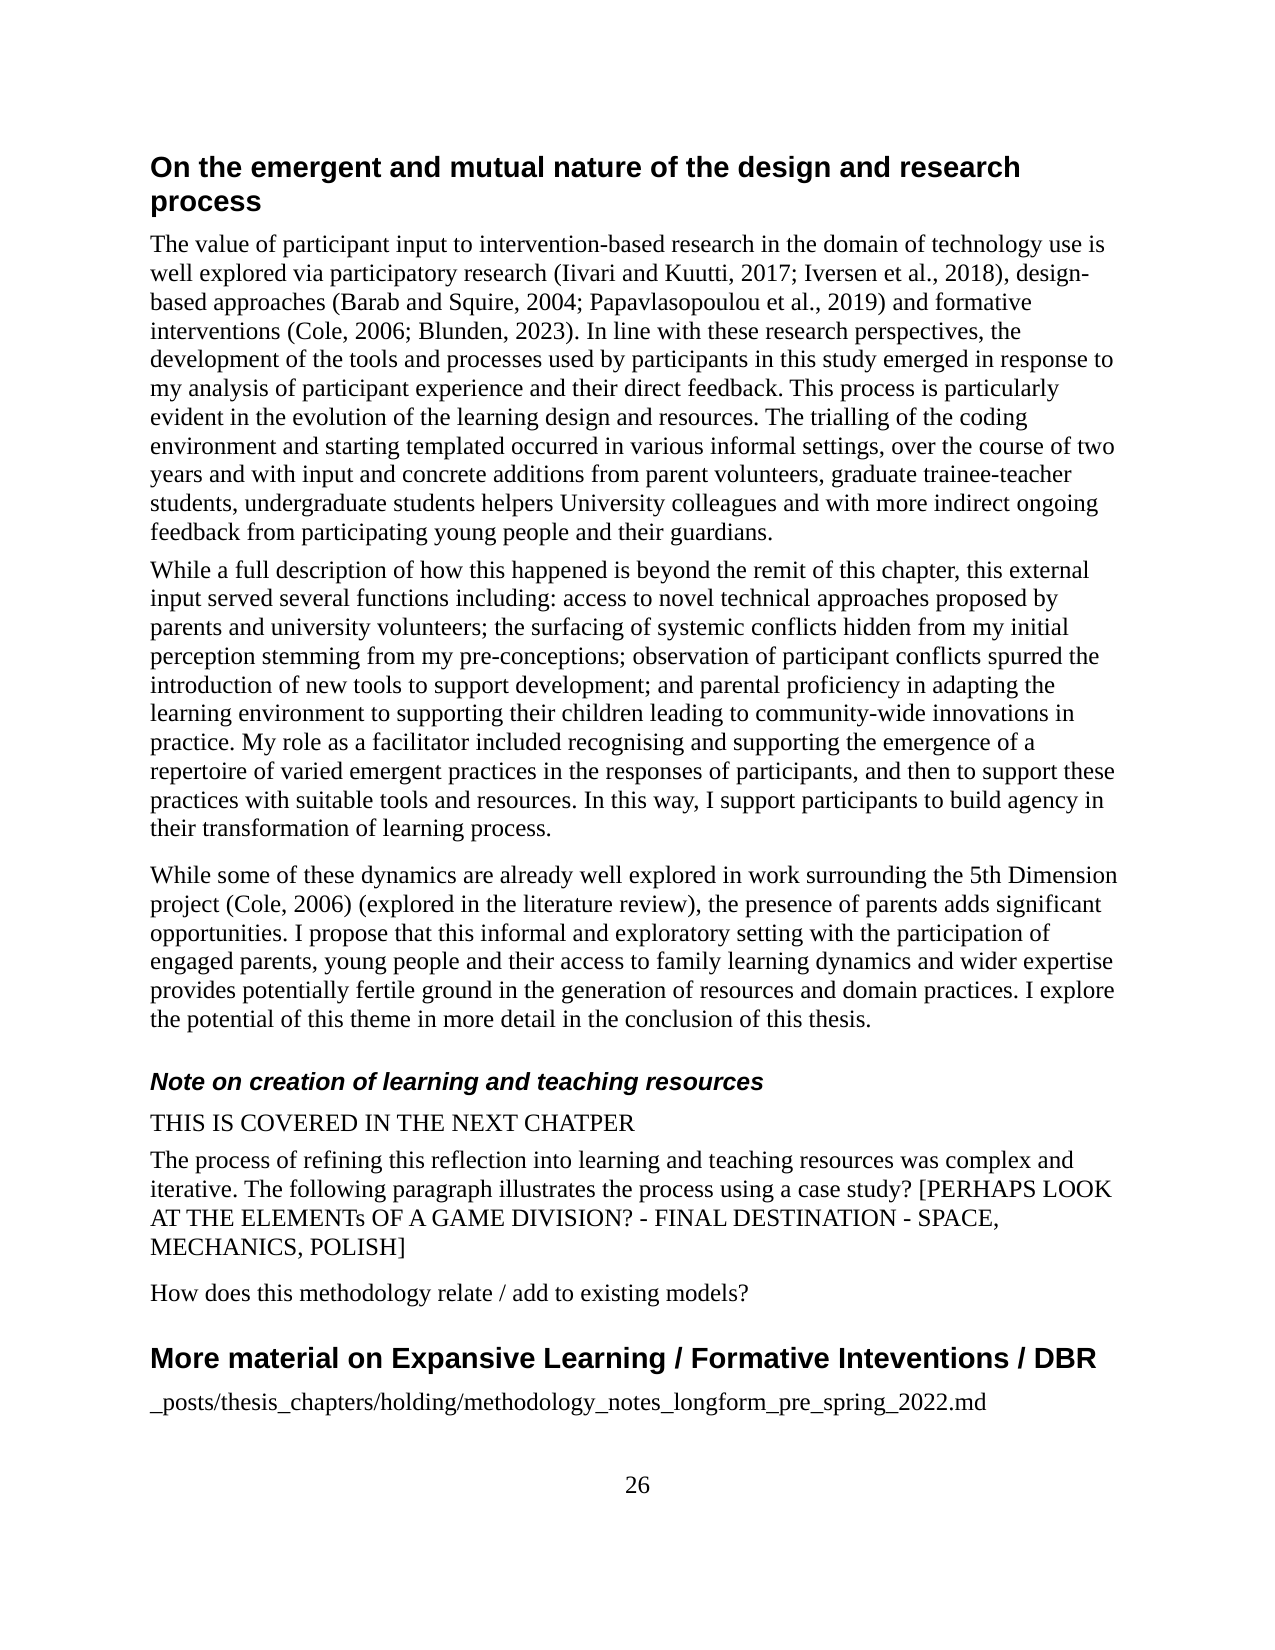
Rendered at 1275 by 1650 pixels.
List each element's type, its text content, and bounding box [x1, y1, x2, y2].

subtitle Note on creation of learning and teaching resources [150, 1067, 1125, 1095]
text The value of participant input to intervention-based research in the domain of technology use is well explored via participatory research (Iivari and Kuutti, 2017; Iversen et al., 2018), design-based approaches (Barab and Squire, 2004; Papavlasopoulou et al., 2019) and formative interventions (Cole, 2006; Blunden, 2023). In line with these research perspectives, the development of the tools and processes used by participants in this study emerged in response to my analysis of participant experience and their direct feedback. This process is particularly evident in the evolution of the learning design and resources. The trialling of the coding environment and starting templated occurred in various informal settings, over the course of two years and with input and concrete additions from parent volunteers, graduate trainee-teacher students, undergraduate students helpers University colleagues and with more indirect ongoing feedback from participating young people and their guardians. [150, 229, 1125, 546]
subtitle More material on Expansive Learning / Formative Inteventions / DBR [150, 1341, 1125, 1374]
text While a full description of how this happened is beyond the remit of this chapter, this external input served several functions including: access to novel technical approaches proposed by parents and university volunteers; the surfacing of systemic conflicts hidden from my initial perception stemming from my pre-conceptions; observation of participant conflicts spurred the introduction of new tools to support development; and parental proficiency in adapting the learning environment to supporting their children leading to community-wide innovations in practice. My role as a facilitator included recognising and supporting the emergence of a repertoire of varied emergent practices in the responses of participants, and then to support these practices with suitable tools and resources. In this way, I support participants to build agency in their transformation of learning process. [150, 555, 1125, 842]
text How does this methodology relate / add to existing models? [150, 1278, 1125, 1307]
text _posts/thesis_chapters/holding/methodology_notes_longform_pre_spring_2022.md [150, 1387, 1125, 1416]
text THIS IS COVERED IN THE NEXT CHATPER [150, 1108, 1125, 1136]
subtitle On the emergent and mutual nature of the design and research process [150, 150, 1125, 217]
text The process of refining this reflection into learning and teaching resources was complex and iterative. The following paragraph illustrates the process using a case study? [PERHAPS LOOK AT THE ELEMENTs OF A GAME DIVISION? - FINAL DESTINATION - SPACE, MECHANICS, POLISH] [150, 1145, 1125, 1260]
text While some of these dynamics are already well explored in work surrounding the 5th Dimension project (Cole, 2006) (explored in the literature review), the presence of parents adds significant opportunities. I propose that this informal and exploratory setting with the participation of engaged parents, young people and their access to family learning dynamics and wider expertise provides potentially fertile ground in the generation of resources and domain practices. I explore the potential of this theme in more detail in the conclusion of this thesis. [150, 860, 1125, 1033]
